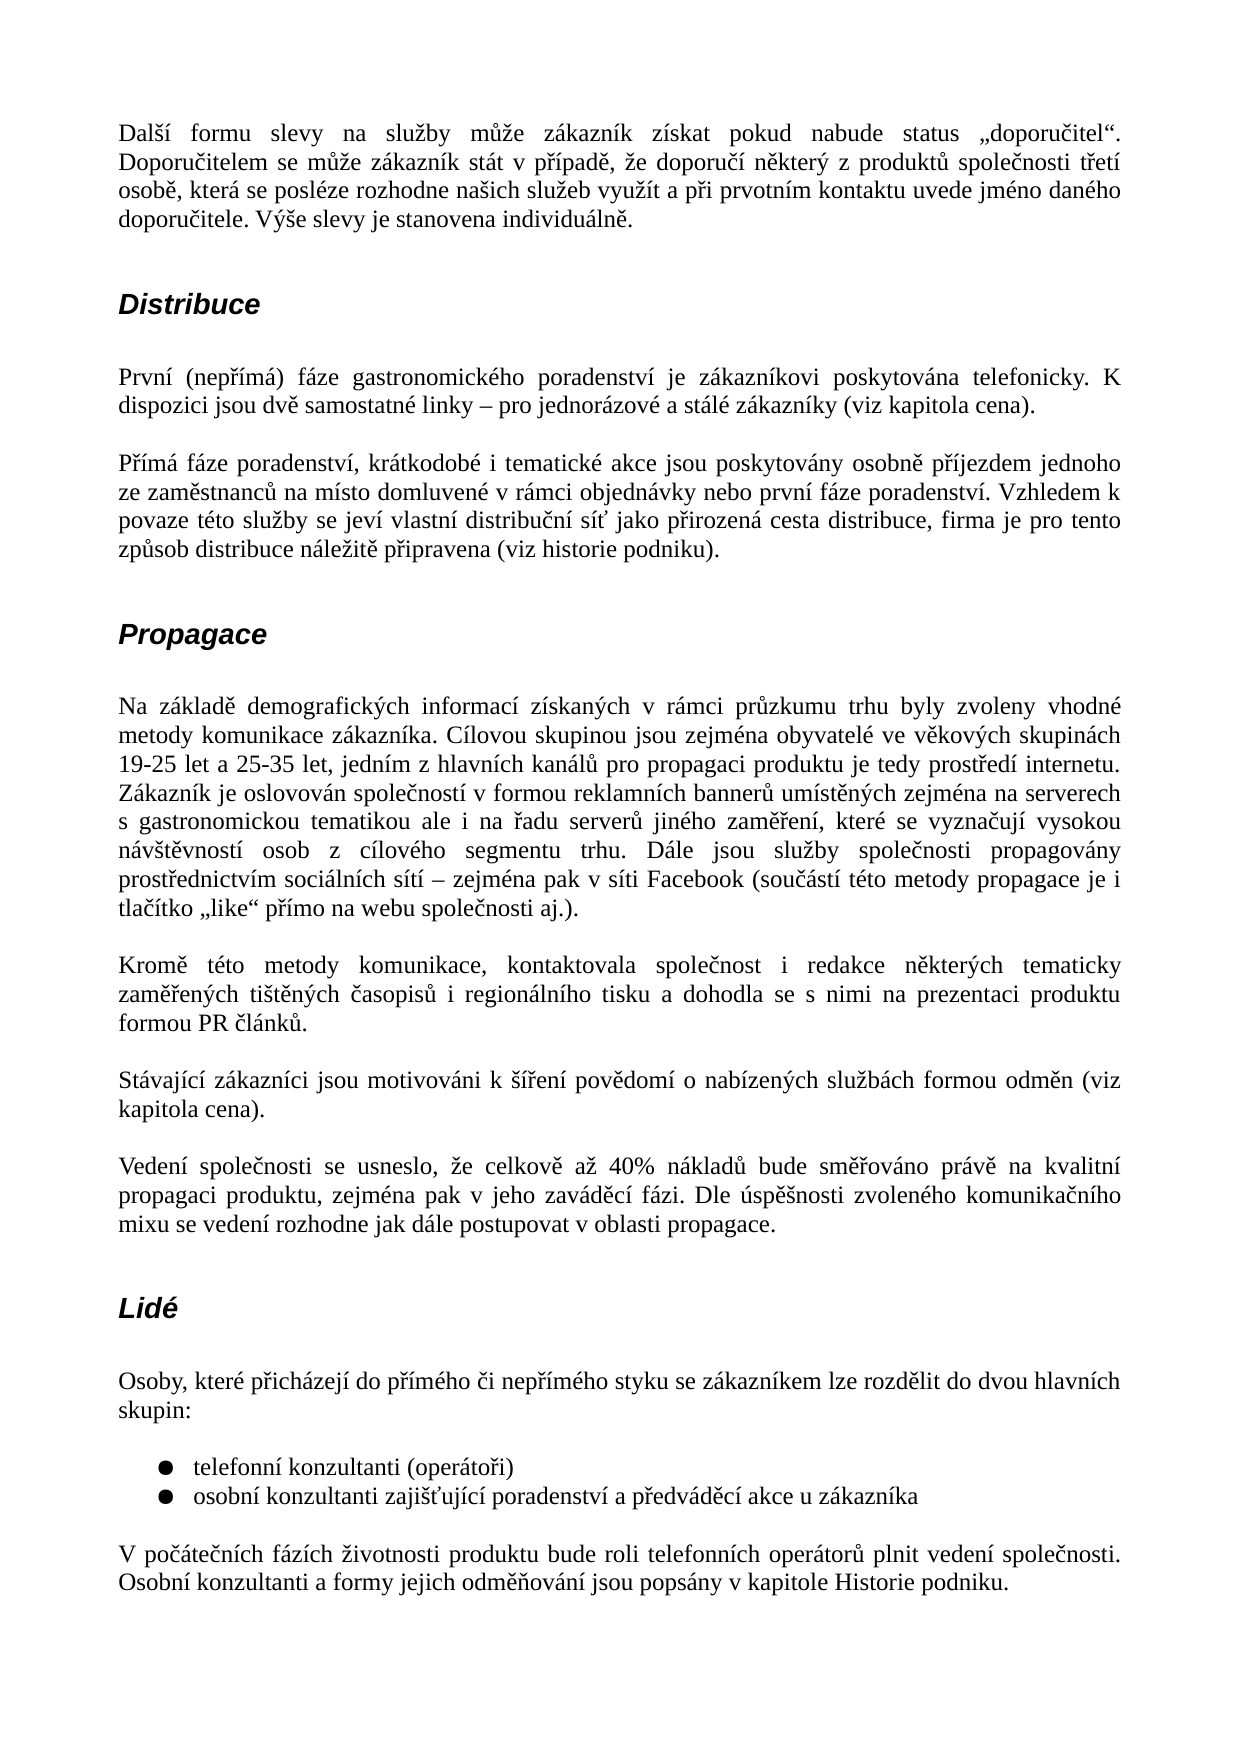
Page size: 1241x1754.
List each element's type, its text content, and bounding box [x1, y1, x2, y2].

text Na základě demografických informací získaných v rámci průzkumu trhu byly zvoleny vhodné metody komunikace zákazníka. Cílovou skupinou jsou zejména obyvatelé ve věkových skupinách 19-25 let a 25-35 let, jedním z hlavních kanálů pro propagaci produktu je tedy prostředí internetu. Zákazník je oslovován společností v formou reklamních bannerů umístěných zejména na serverech s gastronomickou tematikou ale i na řadu serverů jiného zaměření, které se vyznačují vysokou návštěvností osob z cílového segmentu trhu. Dále jsou služby společnosti propagovány prostřednictvím sociálních sítí – zejména pak v síti Facebook (součástí této metody propagace je i tlačítko „like“ přímo na webu společnosti aj.). [118, 691, 1122, 921]
list telefonní konzultanti (operátoři) [156, 1452, 1122, 1481]
subtitle Distribuce [118, 287, 1122, 320]
text V počátečních fázích životnosti produktu bude roli telefonních operátorů plnit vedení společnosti. Osobní konzultanti a formy jejich odměňování jsou popsány v kapitole Historie podniku. [118, 1539, 1122, 1596]
subtitle Lidé [118, 1291, 1122, 1325]
text První (nepřímá) fáze gastronomického poradenství je zákazníkovi poskytována telefonicky. K dispozici jsou dvě samostatné linky – pro jednorázové a stálé zákazníky (viz kapitola cena). [118, 362, 1122, 419]
text Osoby, které přicházejí do přímého či nepřímého styku se zákazníkem lze rozdělit do dvou hlavních skupin: [118, 1366, 1122, 1424]
text Kromě této metody komunikace, kontaktovala společnost i redakce některých tematicky zaměřených tištěných časopisů i regionálního tisku a dohodla se s nimi na prezentaci produktu formou PR článků. [118, 950, 1122, 1036]
subtitle Propagace [118, 617, 1122, 650]
text Další formu slevy na služby může zákazník získat pokud nabude status „doporučitel“. Doporučitelem se může zákazník stát v případě, že doporučí některý z produktů společnosti třetí osobě, která se posléze rozhodne našich služeb využít a při prvotním kontaktu uvede jméno daného doporučitele. Výše slevy je stanovena individuálně. [118, 118, 1122, 233]
list osobní konzultanti zajišťující poradenství a předváděcí akce u zákazníka [156, 1481, 1122, 1510]
text Stávající zákazníci jsou motivováni k šíření povědomí o nabízených službách formou odměn (viz kapitola cena). [118, 1065, 1122, 1123]
text Přímá fáze poradenství, krátkodobé i tematické akce jsou poskytovány osobně příjezdem jednoho ze zaměstnanců na místo domluvené v rámci objednávky nebo první fáze poradenství. Vzhledem k povaze této služby se jeví vlastní distribuční síť jako přirozená cesta distribuce, firma je pro tento způsob distribuce náležitě připravena (viz historie podniku). [118, 448, 1122, 563]
text Vedení společnosti se usneslo, že celkově až 40% nákladů bude směřováno právě na kvalitní propagaci produktu, zejména pak v jeho zaváděcí fázi. Dle úspěšnosti zvoleného komunikačního mixu se vedení rozhodne jak dále postupovat v oblasti propagace. [118, 1151, 1122, 1238]
